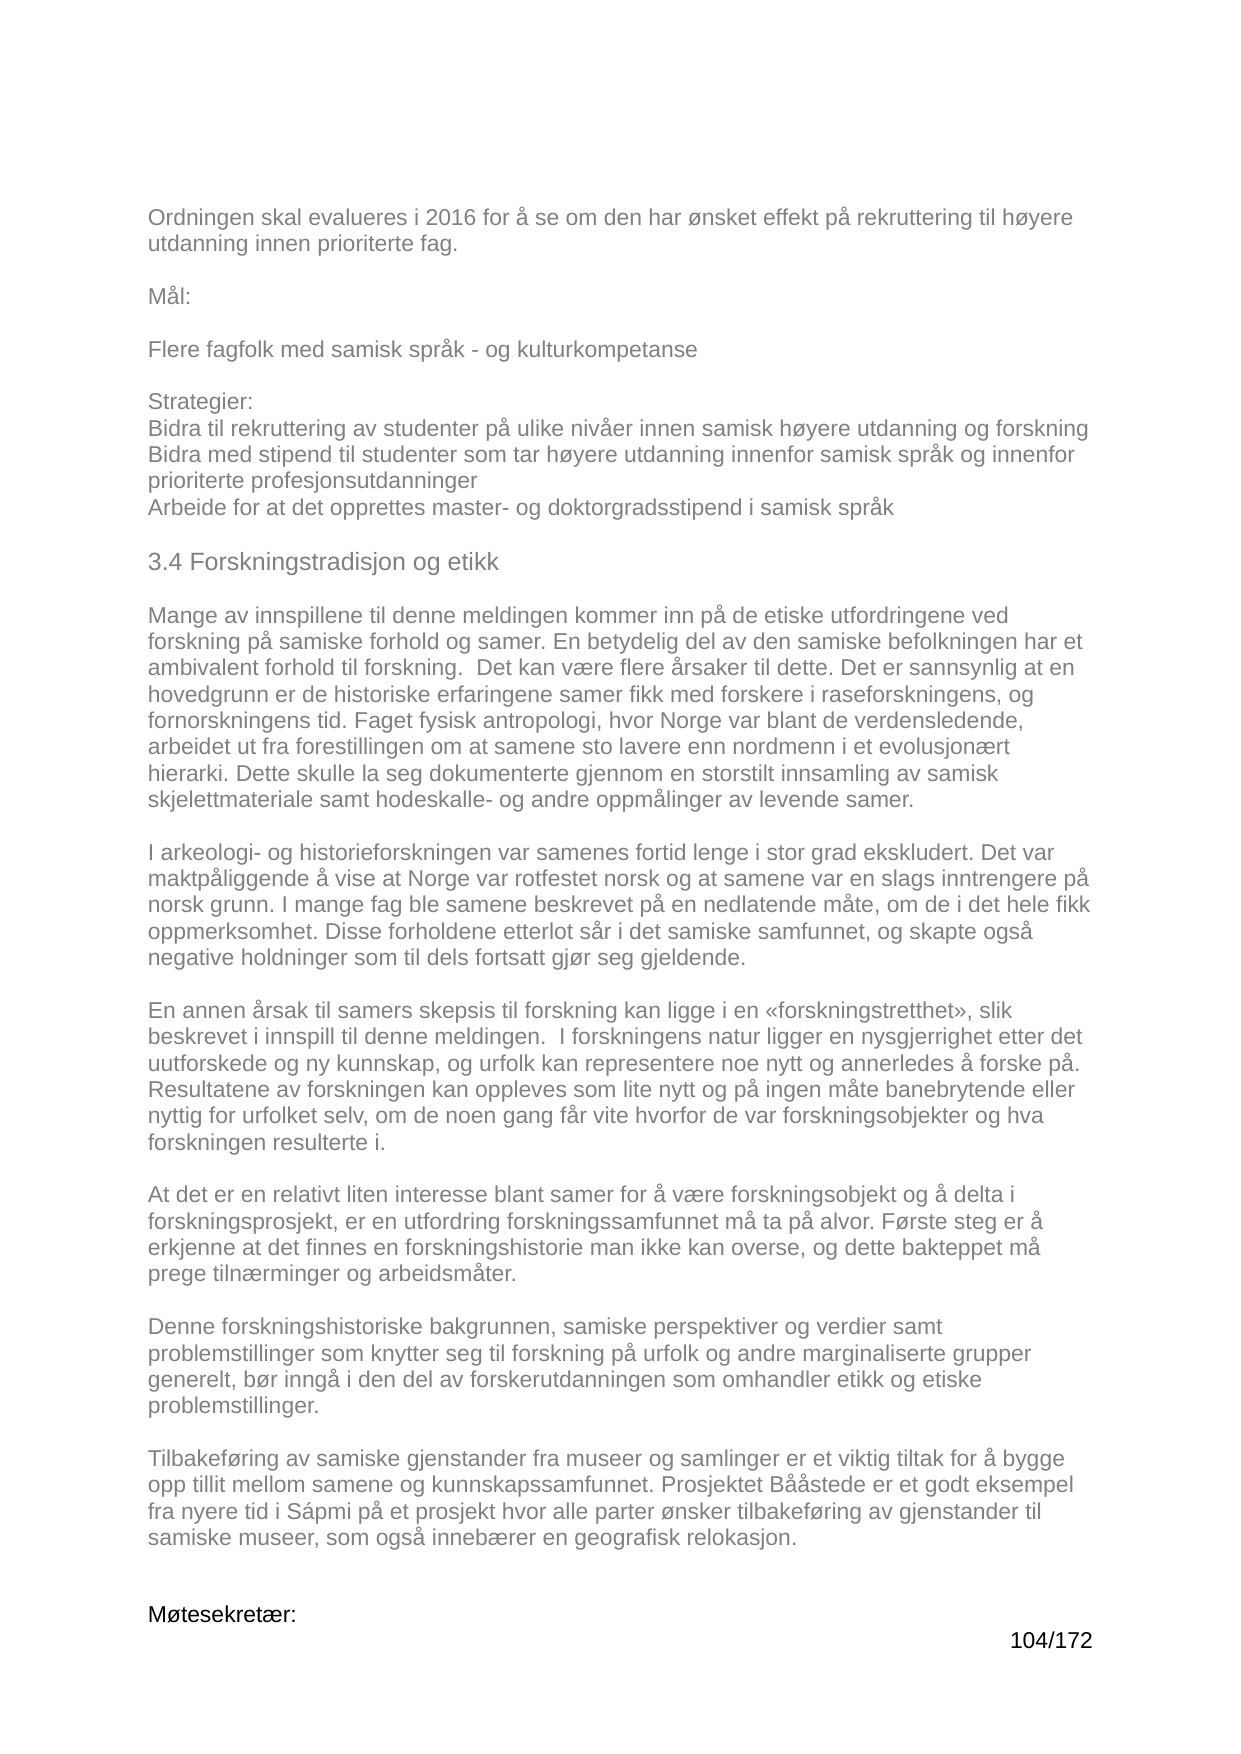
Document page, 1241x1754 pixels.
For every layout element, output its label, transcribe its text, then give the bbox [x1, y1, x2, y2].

table_header Ordningen skal evalueres i 2016 for å se om den har ønsket effekt på rekruttering til høyere utdanning innen prioriterte fag. Mål: Flere fagfolk med samisk språk - og kulturkompetanse Strategier: Bidra til rekruttering av studenter på ulike nivåer innen samisk høyere utdanning og forskning Bidra med stipend til studenter som tar høyere utdanning innenfor samisk språk og innenfor prioriterte profesjonsutdanninger Arbeide for at det opprettes master- og doktorgradsstipend i samisk språk 3.4 Forskningstradisjon og etikk Mange av innspillene til denne meldingen kommer inn på de etiske utfordringene ved forskning på samiske forhold og samer. En betydelig del av den samiske befolkningen har et ambivalent forhold til forskning. Det kan være flere årsaker til dette. Det er sannsynlig at en hovedgrunn er de historiske erfaringene samer fikk med forskere i raseforskningens, og fornorskningens tid. Faget fysisk antropologi, hvor Norge var blant de verdensledende, arbeidet ut fra forestillingen om at samene sto lavere enn nordmenn i et evolusjonært hierarki. Dette skulle la seg dokumenterte gjennom en storstilt innsamling av samisk skjelettmateriale samt hodeskalle- og andre oppmålinger av levende samer. I arkeologi- og historieforskningen var samenes fortid lenge i stor grad ekskludert. Det var maktpåliggende å vise at Norge var rotfestet norsk og at samene var en slags inntrengere på norsk grunn. I mange fag ble samene beskrevet på en nedlatende måte, om de i det hele fikk oppmerksomhet. Disse forholdene etterlot sår i det samiske samfunnet, og skapte også negative holdninger som til dels fortsatt gjør seg gjeldende. En annen årsak til samers skepsis til forskning kan ligge i en «forskningstretthet», slik beskrevet i innspill til denne meldingen. I forskningens natur ligger en nysgjerrighet etter det uutforskede og ny kunnskap, og urfolk kan representere noe nytt og annerledes å forske på. Resultatene av forskningen kan oppleves som lite nytt og på ingen måte banebrytende eller nyttig for urfolket selv, om de noen gang får vite hvorfor de var forskningsobjekter og hva forskningen resulterte i. At det er en relativt liten interesse blant samer for å være forskningsobjekt og å delta i forskningsprosjekt, er en utfordring forskningssamfunnet må ta på alvor. Første steg er å erkjenne at det finnes en forskningshistorie man ikke kan overse, og dette bakteppet må prege tilnærminger og arbeidsmåter. Denne forskningshistoriske bakgrunnen, samiske perspektiver og verdier samt problemstillinger som knytter seg til forskning på urfolk og andre marginaliserte grupper generelt, bør inngå i den del av forskerutdanningen som omhandler etikk og etiske problemstillinger. Tilbakeføring av samiske gjenstander fra museer og samlinger er et viktig tiltak for å bygge opp tillit mellom samene og kunnskapssamfunnet. Prosjektet Bååstede er et godt eksempel fra nyere tid i Sápmi på et prosjekt hvor alle parter ønsker tilbakeføring av gjenstander til samiske museer, som også innebærer en geografisk relokasjon. [136, 148, 1104, 1577]
